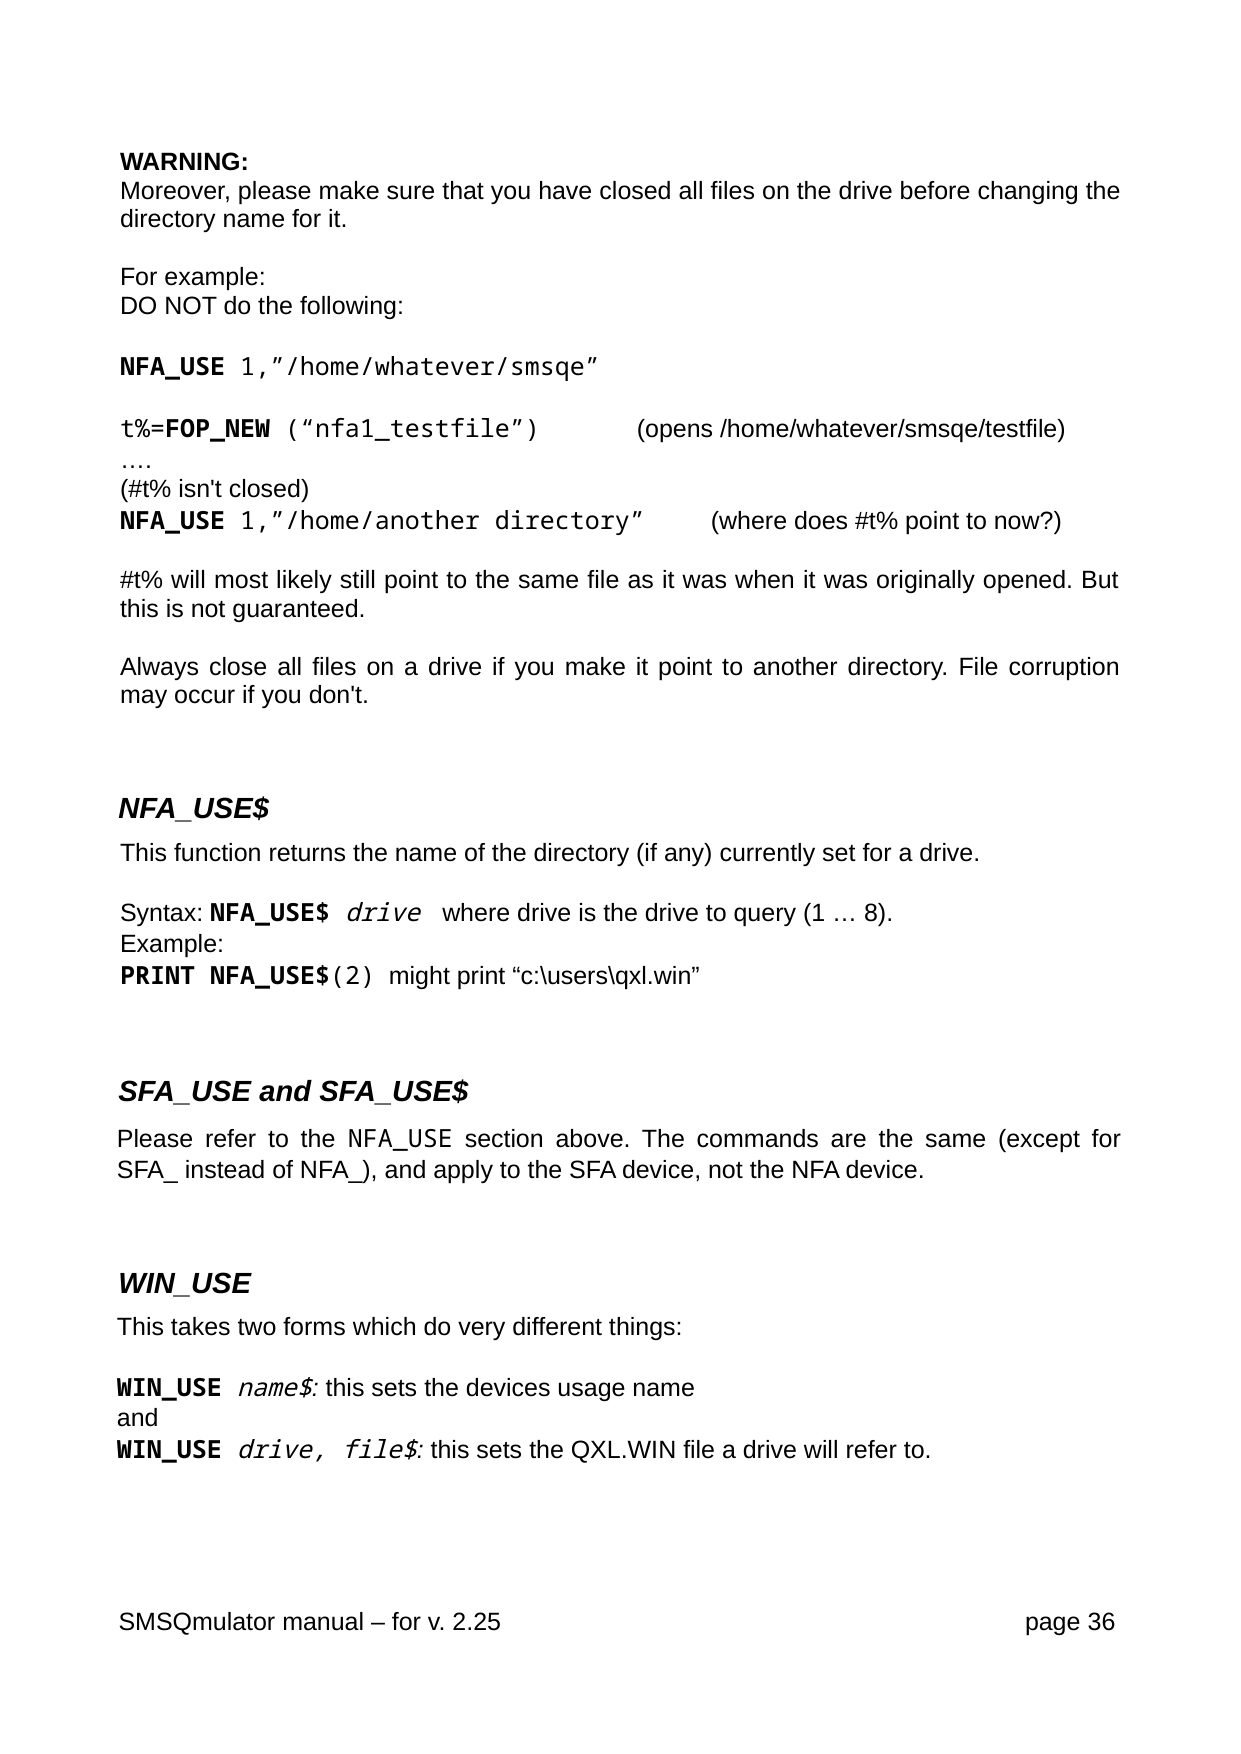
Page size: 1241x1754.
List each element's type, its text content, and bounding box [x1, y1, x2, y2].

text WIN_USE drive, file$: this sets the QXL.WIN file a drive will refer to. [117, 1432, 1122, 1466]
text NFA_USE 1,”/home/another directory” (where does #t% point to now?) [120, 502, 1122, 537]
text Example: [120, 929, 1122, 958]
text DO NOT do the following: [120, 291, 1122, 319]
text Syntax: NFA_USE$ drive where drive is the drive to query (1 … 8). [120, 895, 1122, 929]
text NFA_USE 1,”/home/whatever/smsqe” [120, 348, 1122, 382]
text Moreover, please make sure that you have closed all files on the drive before changing the directory name for it. [120, 176, 1122, 233]
text t%=FOP_NEW (“nfa1_testfile”) (opens /home/whatever/smsqe/testfile) [120, 411, 1122, 445]
text WARNING: [120, 147, 1122, 176]
text Please refer to the NFA_USE section above. The commands are the same (except for SFA_ instead of NFA_), and apply to the SFA device, not the NFA device. [117, 1121, 1122, 1183]
text PRINT NFA_USE$(2) might print “c:\users\qxl.win” [120, 958, 1122, 992]
text and [117, 1403, 1122, 1432]
text Always close all files on a drive if you make it point to another directory. File corruption may occur if you don't. [120, 652, 1122, 709]
text WIN_USE name$: this sets the devices usage name [117, 1369, 1122, 1403]
text (#t% isn't closed) [120, 474, 1122, 502]
text …. [120, 445, 1122, 474]
subtitle WIN_USE [118, 1266, 1122, 1299]
text This function returns the name of the directory (if any) currently set for a drive. [120, 838, 1122, 866]
text This takes two forms which do very different things: [117, 1312, 1122, 1341]
subtitle SFA_USE and SFA_USE$ [118, 1074, 1122, 1108]
text #t% will most likely still point to the same file as it was when it was originally opened. But this is not guaranteed. [120, 565, 1122, 623]
subtitle NFA_USE$ [118, 792, 1122, 825]
text For example: [120, 262, 1122, 291]
